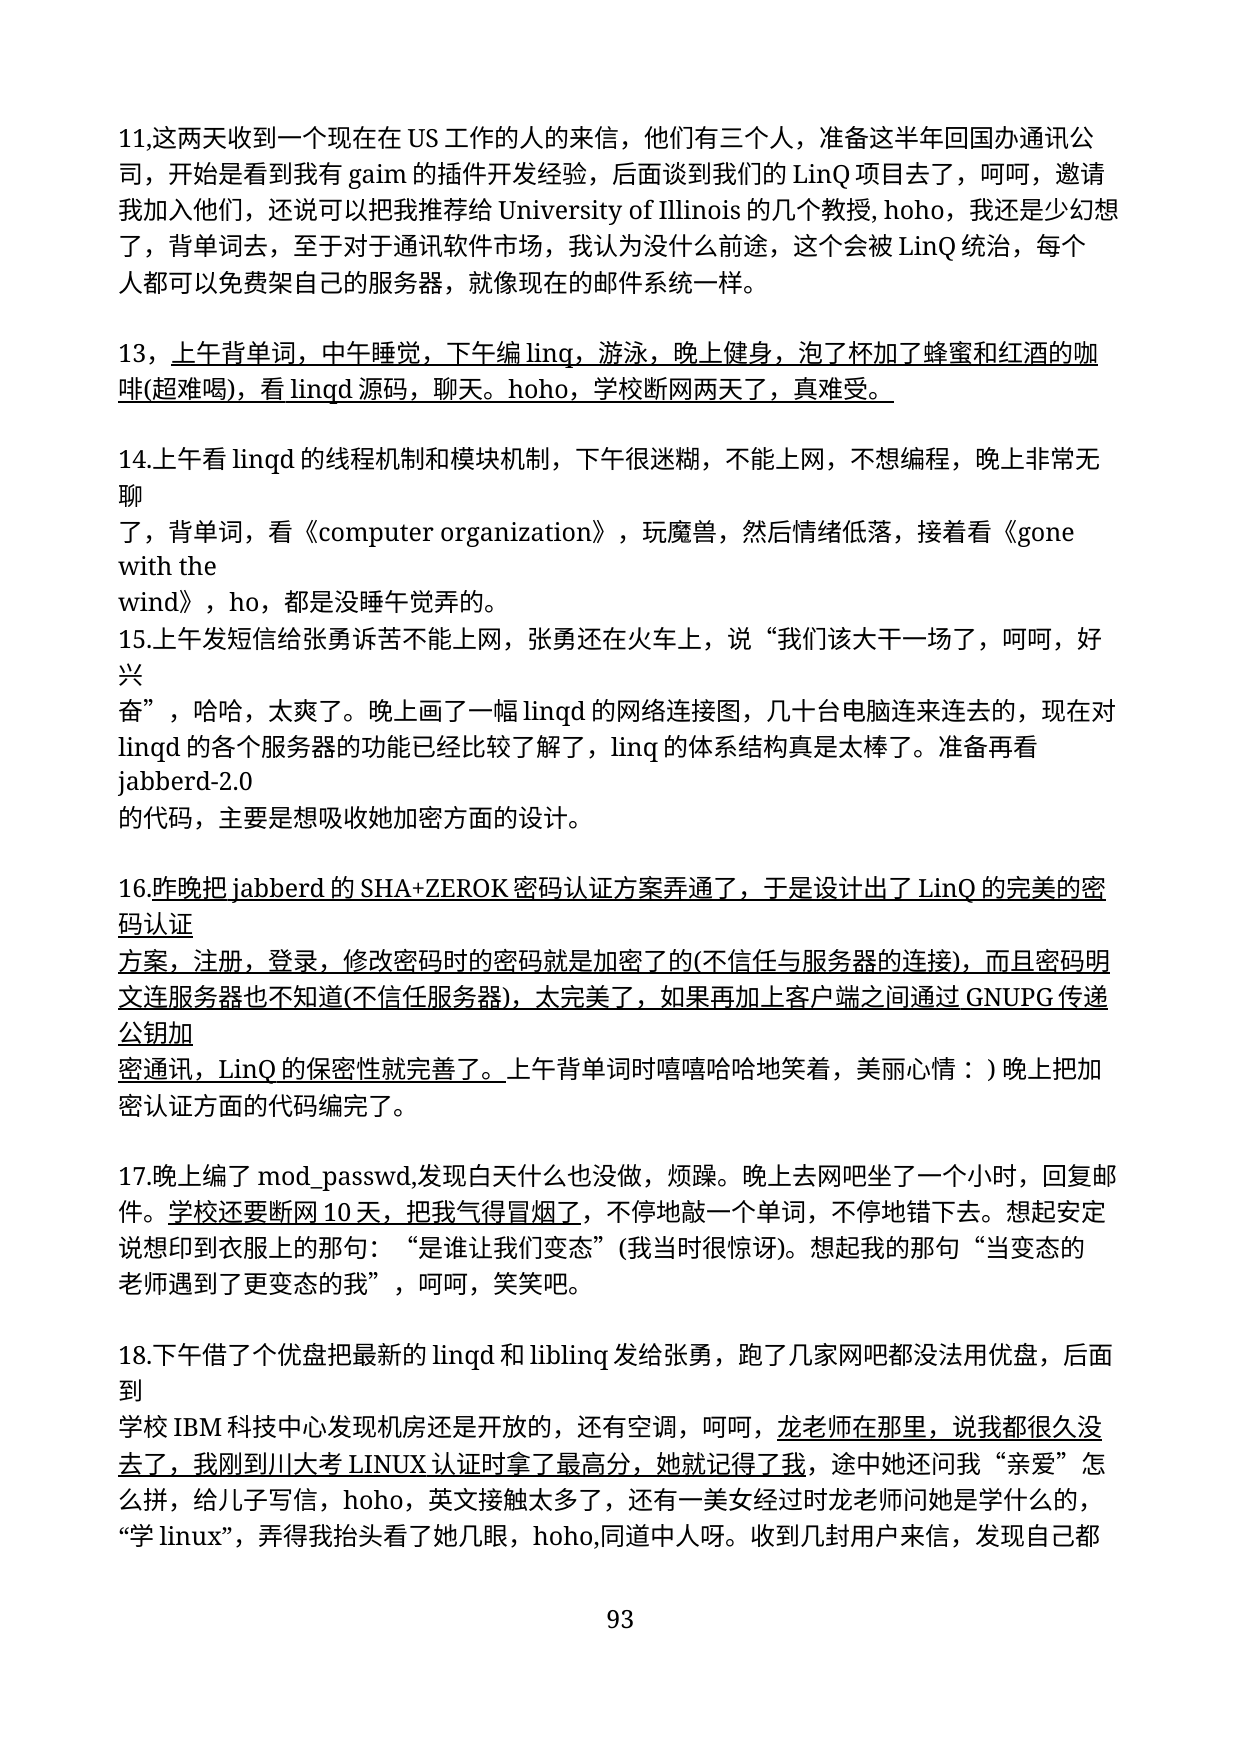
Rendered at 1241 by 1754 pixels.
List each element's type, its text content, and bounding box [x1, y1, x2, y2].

text 学校IBM科技中心发现机房还是开放的，还有空调，呵呵，龙老师在那里，说我都很久没 [118, 1408, 1122, 1444]
text 14.上午看linqd的线程机制和模块机制，下午很迷糊，不能上网，不想编程，晚上非常无聊 [118, 440, 1122, 512]
text 密通讯，LinQ的保密性就完善了。上午背单词时嘻嘻哈哈地笑着，美丽心情 ：) 晚上把加 [118, 1050, 1122, 1086]
text linqd的各个服务器的功能已经比较了解了，linq的体系结构真是太棒了。准备再看jabberd-2.0 [118, 728, 1122, 798]
text 去了，我刚到川大考LINUX认证时拿了最高分，她就记得了我，途中她还问我“亲爱”怎 [118, 1444, 1122, 1480]
text 文连服务器也不知道(不信任服务器)，太完美了，如果再加上客户端之间通过GNUPG传递公钥加 [118, 977, 1122, 1050]
text 人都可以免费架自己的服务器，就像现在的邮件系统一样。 [118, 263, 1122, 299]
text 件。学校还要断网10天，把我气得冒烟了，不停地敲一个单词，不停地错下去。想起安定 [118, 1192, 1122, 1229]
text 么拼，给儿子写信，hoho，英文接触太多了，还有一美女经过时龙老师问她是学什么的， [118, 1480, 1122, 1517]
text 16.昨晚把jabberd的SHA+ZEROK密码认证方案弄通了，于是设计出了LinQ的完美的密码认证 [118, 868, 1122, 941]
text 老师遇到了更变态的我”，呵呵，笑笑吧。 [118, 1265, 1122, 1301]
text 18.下午借了个优盘把最新的linqd和liblinq发给张勇，跑了几家网吧都没法用优盘，后面到 [118, 1335, 1122, 1408]
text 啡(超难喝)，看linqd源码，聊天。hoho，学校断网两天了，真难受。 [118, 370, 1122, 406]
text 17.晚上编了mod_passwd,发现白天什么也没做，烦躁。晚上去网吧坐了一个小时，回复邮 [118, 1156, 1122, 1192]
text 司，开始是看到我有gaim的插件开发经验，后面谈到我们的LinQ项目去了，呵呵，邀请 [118, 154, 1122, 191]
text 15.上午发短信给张勇诉苦不能上网，张勇还在火车上，说“我们该大干一场了，呵呵，好兴 [118, 619, 1122, 692]
text 方案，注册，登录，修改密码时的密码就是加密了的(不信任与服务器的连接)，而且密码明 [118, 941, 1122, 977]
text 说想印到衣服上的那句：“是谁让我们变态”(我当时很惊讶)。想起我的那句“当变态的 [118, 1229, 1122, 1265]
text 11,这两天收到一个现在在US工作的人的来信，他们有三个人，准备这半年回国办通讯公 [118, 118, 1122, 154]
text 13，上午背单词，中午睡觉，下午编linq，游泳，晚上健身，泡了杯加了蜂蜜和红酒的咖 [118, 333, 1122, 370]
text 密认证方面的代码编完了。 [118, 1086, 1122, 1122]
text 奋”，哈哈，太爽了。晚上画了一幅linqd的网络连接图，几十台电脑连来连去的，现在对 [118, 692, 1122, 728]
text 了，背单词去，至于对于通讯软件市场，我认为没什么前途，这个会被LinQ统治，每个 [118, 227, 1122, 263]
text 的代码，主要是想吸收她加密方面的设计。 [118, 798, 1122, 834]
text wind》，ho，都是没睡午觉弄的。 [118, 583, 1122, 619]
text “学linux”，弄得我抬头看了她几眼，hoho,同道中人呀。收到几封用户来信，发现自己都 [118, 1517, 1122, 1553]
text 我加入他们，还说可以把我推荐给University of Illinois的几个教授, hoho，我还是少幻想 [118, 191, 1122, 227]
text 了，背单词，看《computer organization》，玩魔兽，然后情绪低落，接着看《gone with the [118, 512, 1122, 583]
